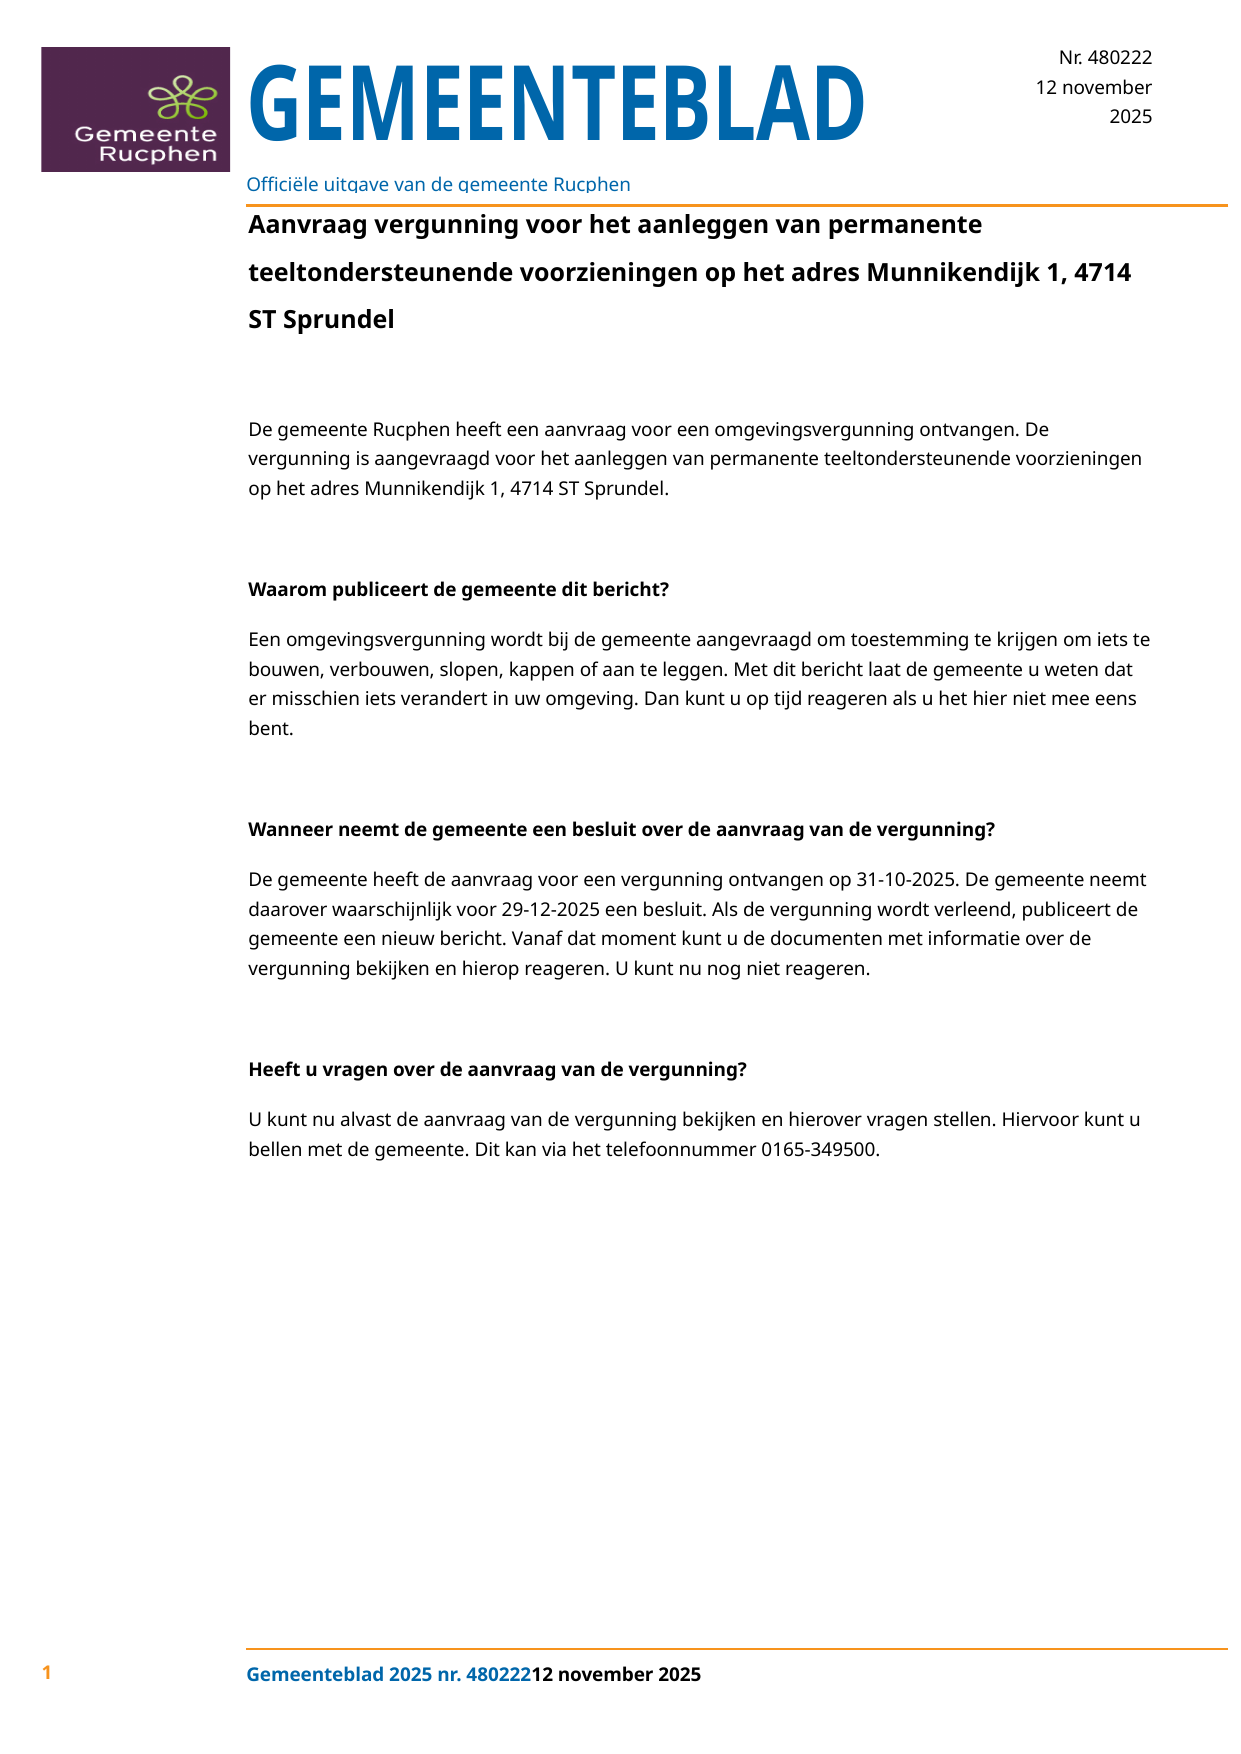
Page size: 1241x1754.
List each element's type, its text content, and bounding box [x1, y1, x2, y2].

text Wanneer neemt de gemeente een besluit over de aanvraag van de vergunning? [248, 816, 1152, 842]
text Aanvraag vergunning voor het aanleggen van permanente teeltondersteunende voorzieningen op het adres Munnikendijk 1, 4714 ST Sprundel [248, 207, 1152, 336]
text De gemeente Rucphen heeft een aanvraag voor een omgevingsvergunning ontvangen. De vergunning is aangevraagd voor het aanleggen van permanente teeltondersteunende voorzieningen op het adres Munnikendijk 1, 4714 ST Sprundel. [248, 416, 1152, 501]
text Heeft u vragen over de aanvraag van de vergunning? [248, 1056, 1152, 1082]
text U kunt nu alvast de aanvraag van de vergunning bekijken en hierover vragen stellen. Hiervoor kunt u bellen met de gemeente. Dit kan via het telefoonnummer 0165-349500. [248, 1106, 1152, 1162]
picture [41, 47, 231, 172]
text De gemeente heeft de aanvraag voor een vergunning ontvangen op 31-10-2025. De gemeente neemt daarover waarschijnlijk voor 29-12-2025 een besluit. Als de vergunning wordt verleend, publiceert de gemeente een nieuw bericht. Vanaf dat moment kunt u de documenten met informatie over de vergunning bekijken en hierop reageren. U kunt nu nog niet reageren. [248, 866, 1152, 981]
text Waarom publiceert de gemeente dit bericht? [248, 576, 1152, 602]
text Een omgevingsvergunning wordt bij de gemeente aangevraagd om toestemming te krijgen om iets te bouwen, verbouwen, slopen, kappen of aan te leggen. Met dit bericht laat de gemeente u weten dat er misschien iets verandert in uw omgeving. Dan kunt u op tijd reageren als u het hier niet mee eens bent. [248, 626, 1152, 741]
